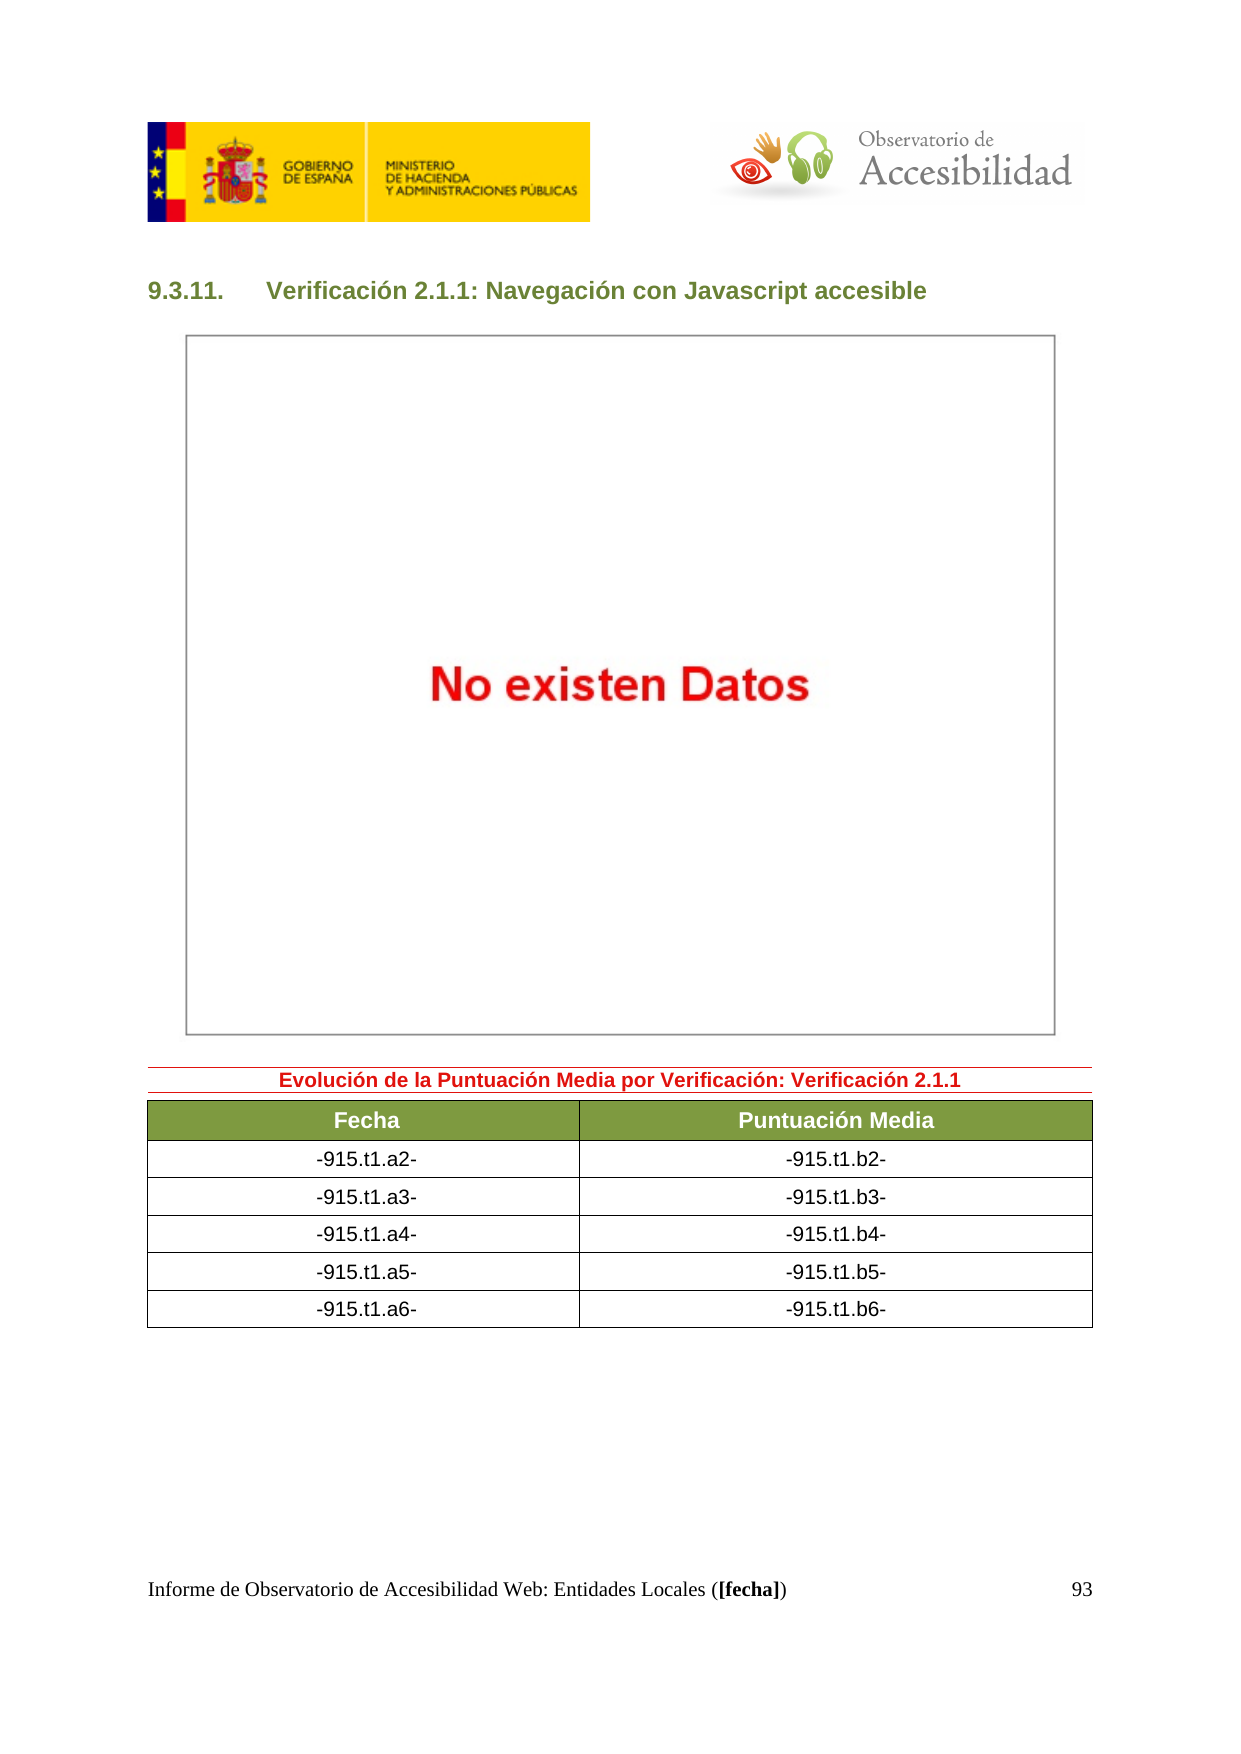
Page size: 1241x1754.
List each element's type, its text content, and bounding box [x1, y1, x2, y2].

picture [178, 332, 1062, 1042]
table_cell -915.t1.b5- [580, 1253, 1092, 1290]
table_cell -915.t1.a6- [148, 1291, 579, 1327]
picture [710, 122, 1086, 205]
table_header Puntuación Media [580, 1101, 1092, 1140]
picture [147, 122, 591, 222]
text Evolución de la Puntuación Media por Verificación: Verificación 2.1.1 [148, 1068, 1092, 1092]
table_cell -915.t1.a4- [148, 1216, 579, 1252]
table_cell -915.t1.b6- [580, 1291, 1092, 1327]
table_cell -915.t1.b4- [580, 1216, 1092, 1252]
table_cell -915.t1.a3- [148, 1178, 579, 1215]
table_cell -915.t1.b3- [580, 1178, 1092, 1215]
table_cell -915.t1.a5- [148, 1253, 579, 1290]
list Verificación 2.1.1: Navegación con Javascript accesible [148, 276, 1092, 304]
table_header Fecha [148, 1101, 579, 1140]
table_cell -915.t1.a2- [148, 1141, 579, 1177]
table_cell -915.t1.b2- [580, 1141, 1092, 1177]
